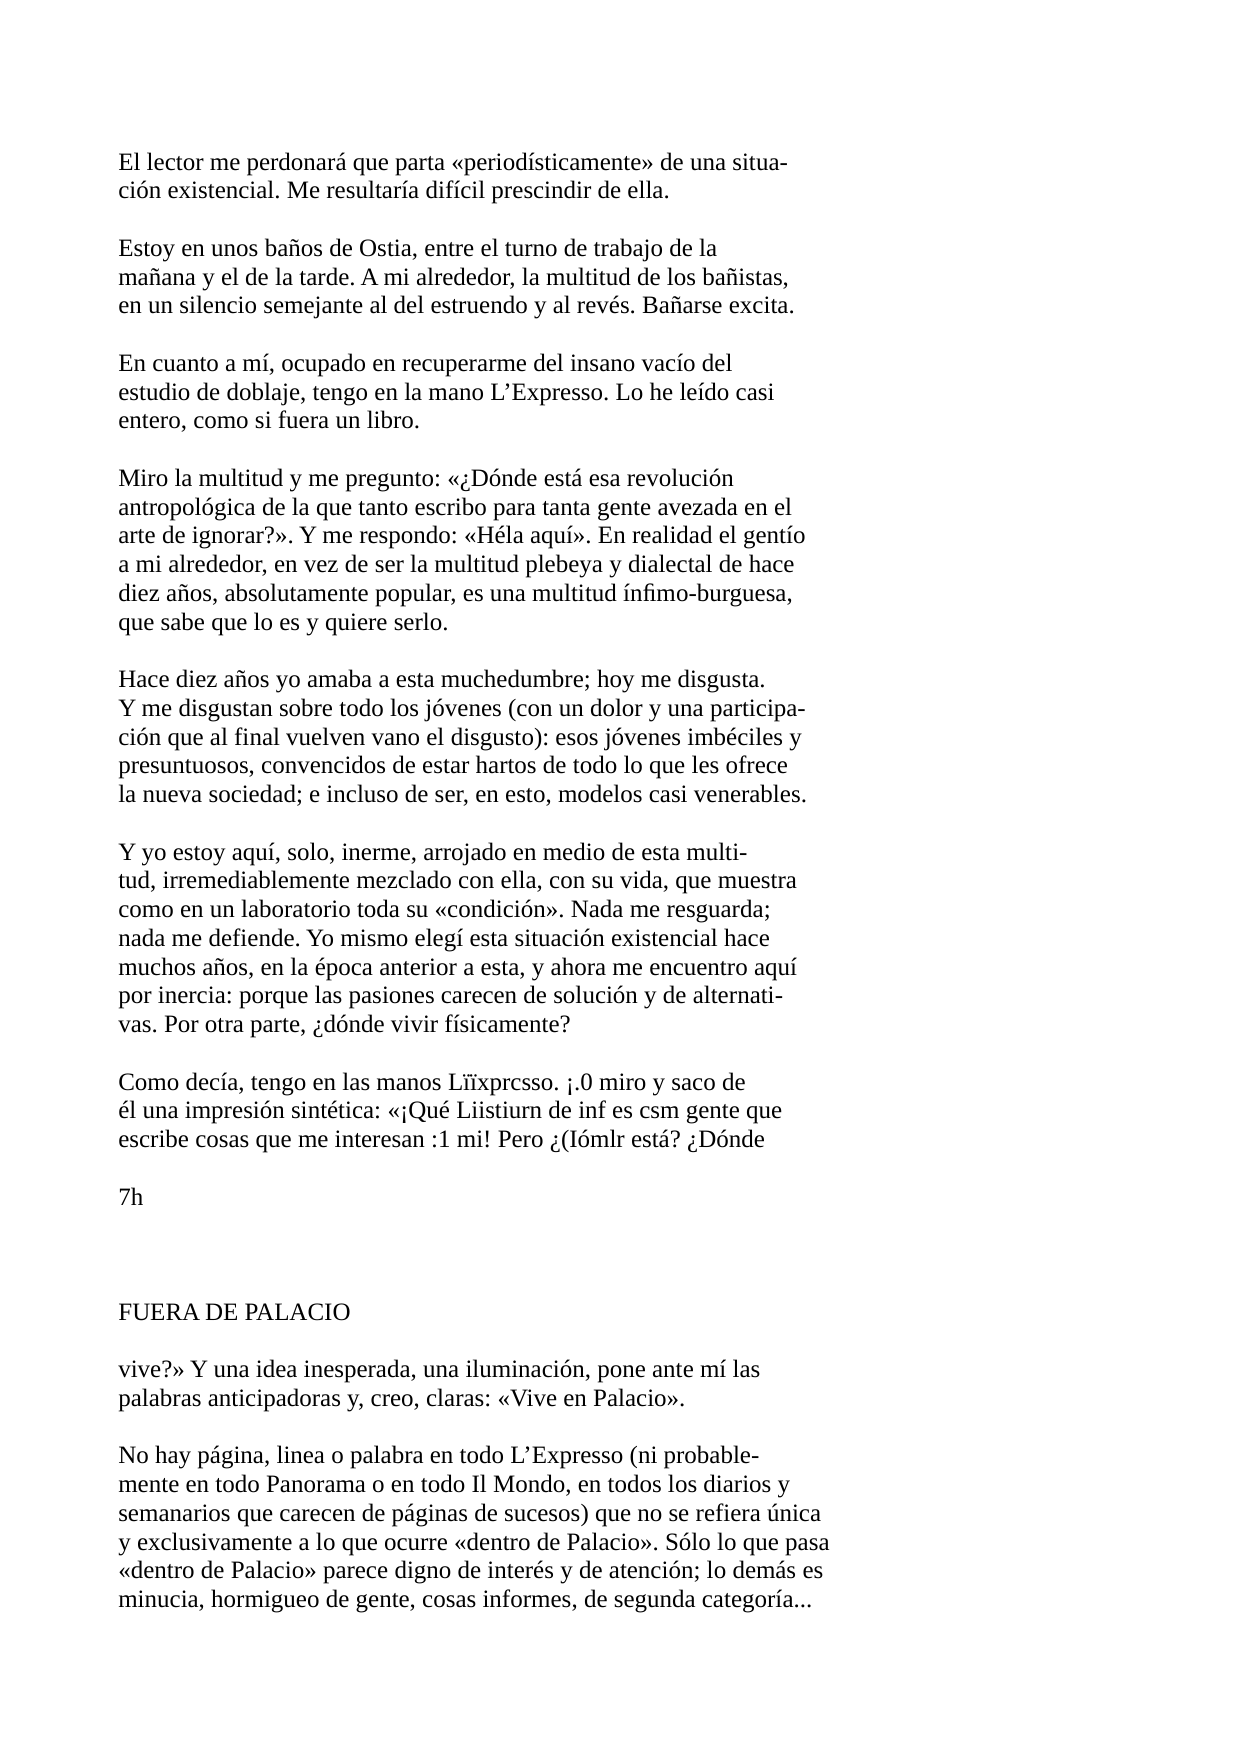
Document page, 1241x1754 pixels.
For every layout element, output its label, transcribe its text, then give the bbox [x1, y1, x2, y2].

text vas. Por otra parte, ¿dónde vivir físicamente? [118, 1009, 1122, 1038]
text nada me defiende. Yo mismo elegí esta situación existencial hace [118, 923, 1122, 952]
text presuntuosos, convencidos de estar hartos de todo lo que les ofrece [118, 751, 1122, 779]
text antropológica de la que tanto escribo para tanta gente avezada en el [118, 492, 1122, 521]
text FUERA DE PALACIO [118, 1297, 1122, 1326]
text por inercia: porque las pasiones carecen de solución y de alternati- [118, 981, 1122, 1009]
text como en un laboratorio toda su «condición». Nada me resguarda; [118, 894, 1122, 923]
text En cuanto a mí, ocupado en recuperarme del insano vacío del [118, 348, 1122, 377]
text Y yo estoy aquí, solo, inerme, arrojado en medio de esta multi- [118, 837, 1122, 866]
text escribe cosas que me interesan :1 mi! Pero ¿(Iómlr está? ¿Dónde [118, 1124, 1122, 1153]
text muchos años, en la época anterior a esta, y ahora me encuentro aquí [118, 952, 1122, 981]
text que sabe que lo es y quiere serlo. [118, 607, 1122, 636]
text minucia, hormigueo de gente, cosas informes, de segunda categoría... [118, 1584, 1122, 1613]
text tud, irremediablemente mezclado con ella, con su vida, que muestra [118, 866, 1122, 894]
text No hay página, linea o palabra en todo L’Expresso (ni probable- [118, 1441, 1122, 1469]
text arte de ignorar?». Y me respondo: «Héla aquí». En realidad el gentío [118, 521, 1122, 549]
text 7h [118, 1182, 1122, 1211]
text Miro la multitud y me pregunto: «¿Dónde está esa revolución [118, 463, 1122, 492]
text entero, como si fuera un libro. [118, 406, 1122, 434]
text en un silencio semejante al del estruendo y al revés. Bañarse excita. [118, 291, 1122, 319]
text «dentro de Palacio» parece digno de interés y de atención; lo demás es [118, 1556, 1122, 1584]
text palabras anticipadoras y, creo, claras: «Vive en Palacio». [118, 1383, 1122, 1412]
text Hace diez años yo amaba a esta muchedumbre; hoy me disgusta. [118, 664, 1122, 693]
text mente en todo Panorama o en todo Il Mondo, en todos los diarios y [118, 1469, 1122, 1498]
text Como decía, tengo en las manos Lïïxprcsso. ¡.0 miro y saco de [118, 1067, 1122, 1096]
text estudio de doblaje, tengo en la mano L’Expresso. Lo he leído casi [118, 377, 1122, 406]
text él una impresión sintética: «¡Qué Liistiurn de inf es csm gente que [118, 1096, 1122, 1124]
text Y me disgustan sobre todo los jóvenes (con un dolor y una participa- [118, 693, 1122, 722]
text Estoy en unos baños de Ostia, entre el turno de trabajo de la [118, 233, 1122, 262]
text ción existencial. Me resultaría difícil prescindir de ella. [118, 176, 1122, 204]
text semanarios que carecen de páginas de sucesos) que no se refiera única [118, 1498, 1122, 1527]
text diez años, absolutamente popular, es una multitud ínﬁmo-burguesa, [118, 578, 1122, 607]
text ción que al final vuelven vano el disgusto): esos jóvenes imbéciles y [118, 722, 1122, 751]
text y exclusivamente a lo que ocurre «dentro de Palacio». Sólo lo que pasa [118, 1527, 1122, 1556]
text mañana y el de la tarde. A mi alrededor, la multitud de los bañistas, [118, 262, 1122, 291]
text la nueva sociedad; e incluso de ser, en esto, modelos casi venerables. [118, 779, 1122, 808]
text El lector me perdonará que parta «periodísticamente» de una situa- [118, 147, 1122, 176]
text vive?» Y una idea inesperada, una iluminación, pone ante mí las [118, 1354, 1122, 1383]
text a mi alrededor, en vez de ser la multitud plebeya y dialectal de hace [118, 549, 1122, 578]
